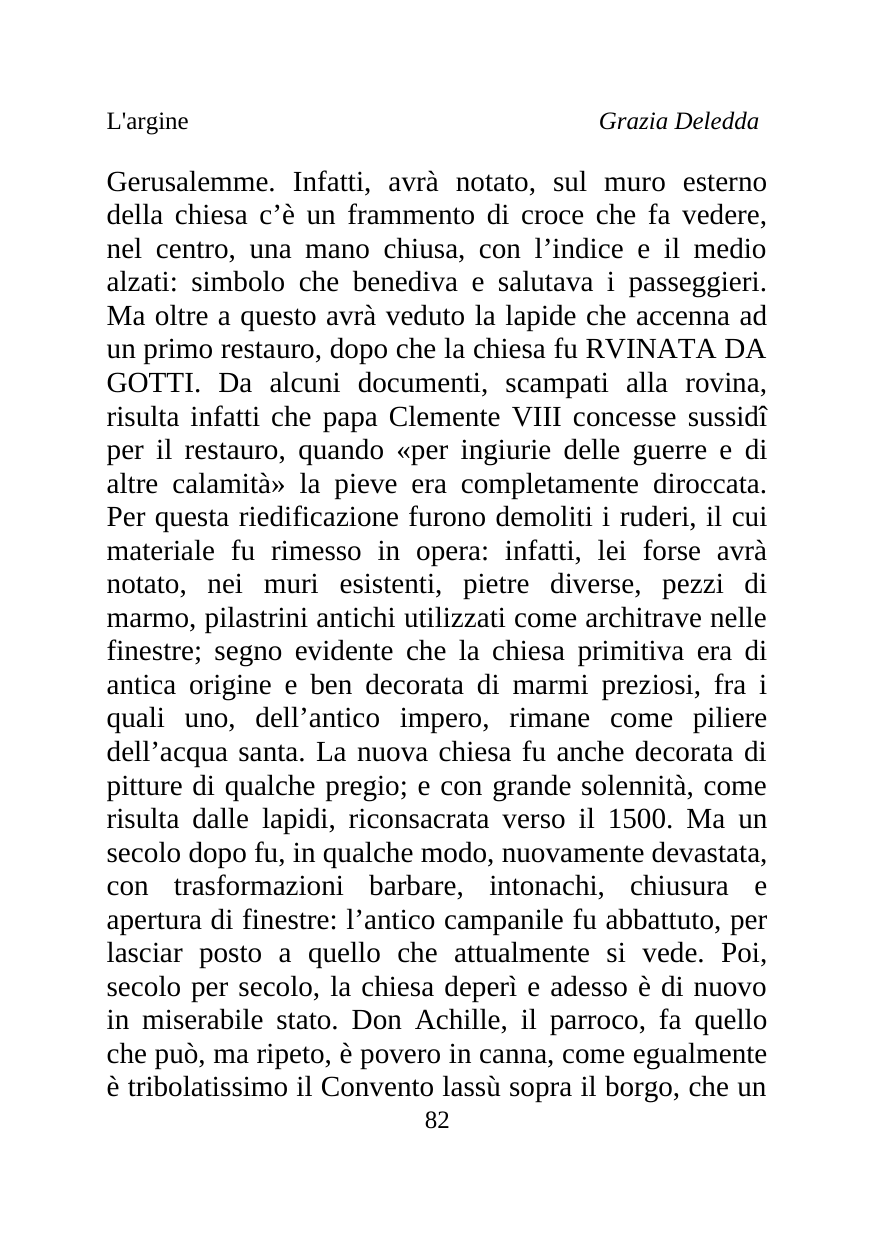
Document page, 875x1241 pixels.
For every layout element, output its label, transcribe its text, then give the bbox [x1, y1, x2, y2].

text Gerusalemme. Infatti, avrà notato, sul muro esterno della chiesa c’è un frammento di croce che fa vedere, nel centro, una mano chiusa, con l’indice e il medio alzati: simbolo che benediva e salutava i passeggieri. Ma oltre a questo avrà veduto la lapide che accenna ad un primo restauro, dopo che la chiesa fu RVINATA DA GOTTI. Da alcuni documenti, scampati alla rovina, risulta infatti che papa Clemente VIII concesse sussidî per il restauro, quando «per ingiurie delle guerre e di altre calamità» la pieve era completamente diroccata. Per questa riedificazione furono demoliti i ruderi, il cui materiale fu rimesso in opera: infatti, lei forse avrà notato, nei muri esistenti, pietre diverse, pezzi di marmo, pilastrini antichi utilizzati come architrave nelle finestre; segno evidente che la chiesa primitiva era di antica origine e ben decorata di marmi preziosi, fra i quali uno, dell’antico impero, rimane come piliere dell’acqua santa. La nuova chiesa fu anche decorata di pitture di qualche pregio; e con grande solennità, come risulta dalle lapidi, riconsacrata verso il 1500. Ma un secolo dopo fu, in qualche modo, nuovamente devastata, con trasformazioni barbare, intonachi, chiusura e apertura di finestre: l’antico campanile fu abbattuto, per lasciar posto a quello che attualmente si vede. Poi, secolo per secolo, la chiesa deperì e adesso è di nuovo in miserabile stato. Don Achille, il parroco, fa quello che può, ma ripeto, è povero in canna, come egualmente è tribolatissimo il Convento lassù sopra il borgo, che un [106, 164, 768, 1103]
